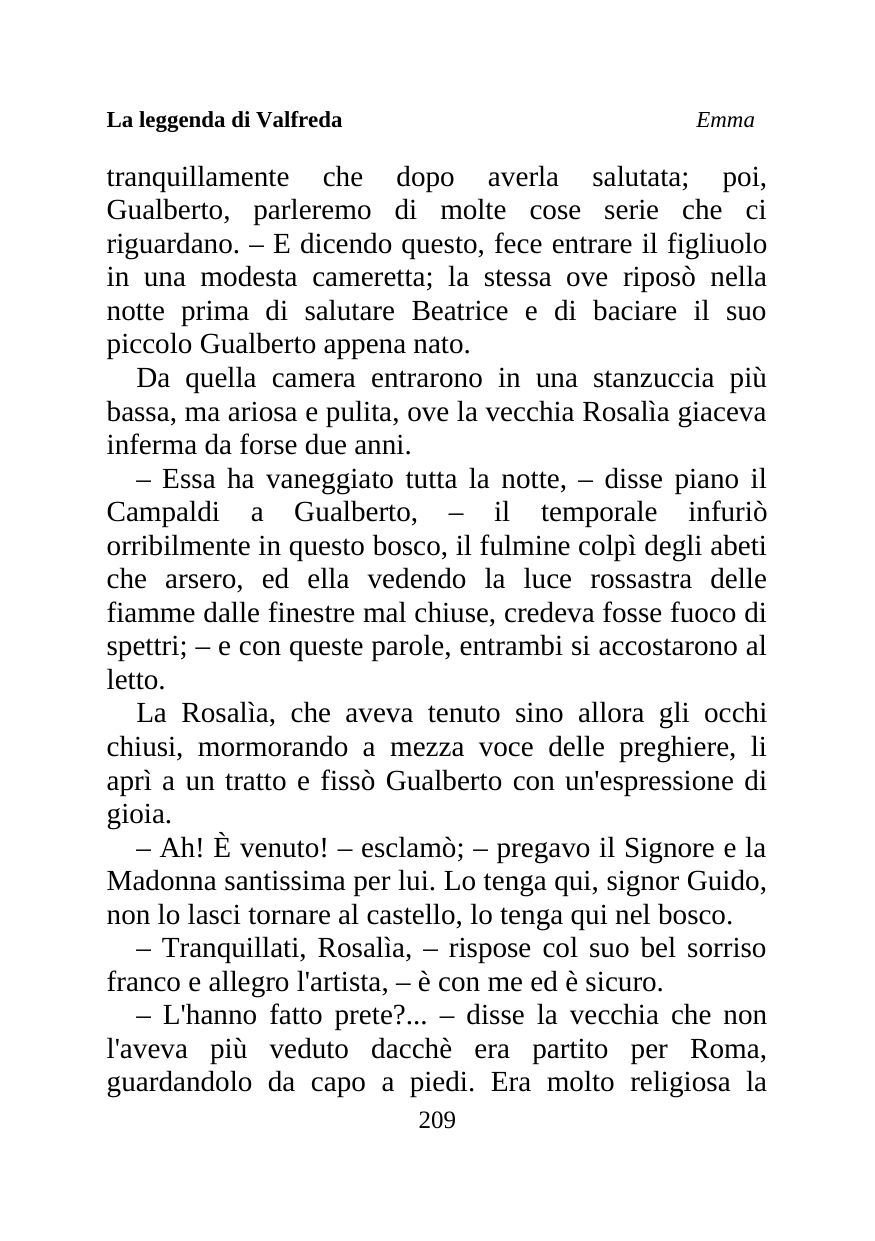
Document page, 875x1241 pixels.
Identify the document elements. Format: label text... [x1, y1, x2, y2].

text tranquillamente che dopo averla salutata; poi, Gualberto, parleremo di molte cose serie che ci riguardano. – E dicendo questo, fece entrare il figliuolo in una modesta cameretta; la stessa ove riposò nella notte prima di salutare Beatrice e di baciare il suo piccolo Gualberto appena nato. [106, 159, 768, 360]
text Da quella camera entrarono in una stanzuccia più bassa, ma ariosa e pulita, ove la vecchia Rosalìa giaceva inferma da forse due anni. [106, 360, 768, 461]
text – Ah! È venuto! – esclamò; – pregavo il Signore e la Madonna santissima per lui. Lo tenga qui, signor Guido, non lo lasci tornare al castello, lo tenga qui nel bosco. [106, 830, 768, 930]
text La Rosalìa, che aveva tenuto sino allora gli occhi chiusi, mormorando a mezza voce delle preghiere, li aprì a un tratto e fissò Gualberto con un'espressione di gioia. [106, 696, 768, 830]
text – Essa ha vaneggiato tutta la notte, – disse piano il Campaldi a Gualberto, – il temporale infuriò orribilmente in questo bosco, il fulmine colpì degli abeti che arsero, ed ella vedendo la luce rossastra delle fiamme dalle finestre mal chiuse, credeva fosse fuoco di spettri; – e con queste parole, entrambi si accostarono al letto. [106, 461, 768, 696]
text – L'hanno fatto prete?... – disse la vecchia che non l'aveva più veduto dacchè era partito per Roma, guardandolo da capo a piedi. Era molto religiosa la [106, 997, 768, 1098]
text – Tranquillati, Rosalìa, – rispose col suo bel sorriso franco e allegro l'artista, – è con me ed è sicuro. [106, 930, 768, 997]
